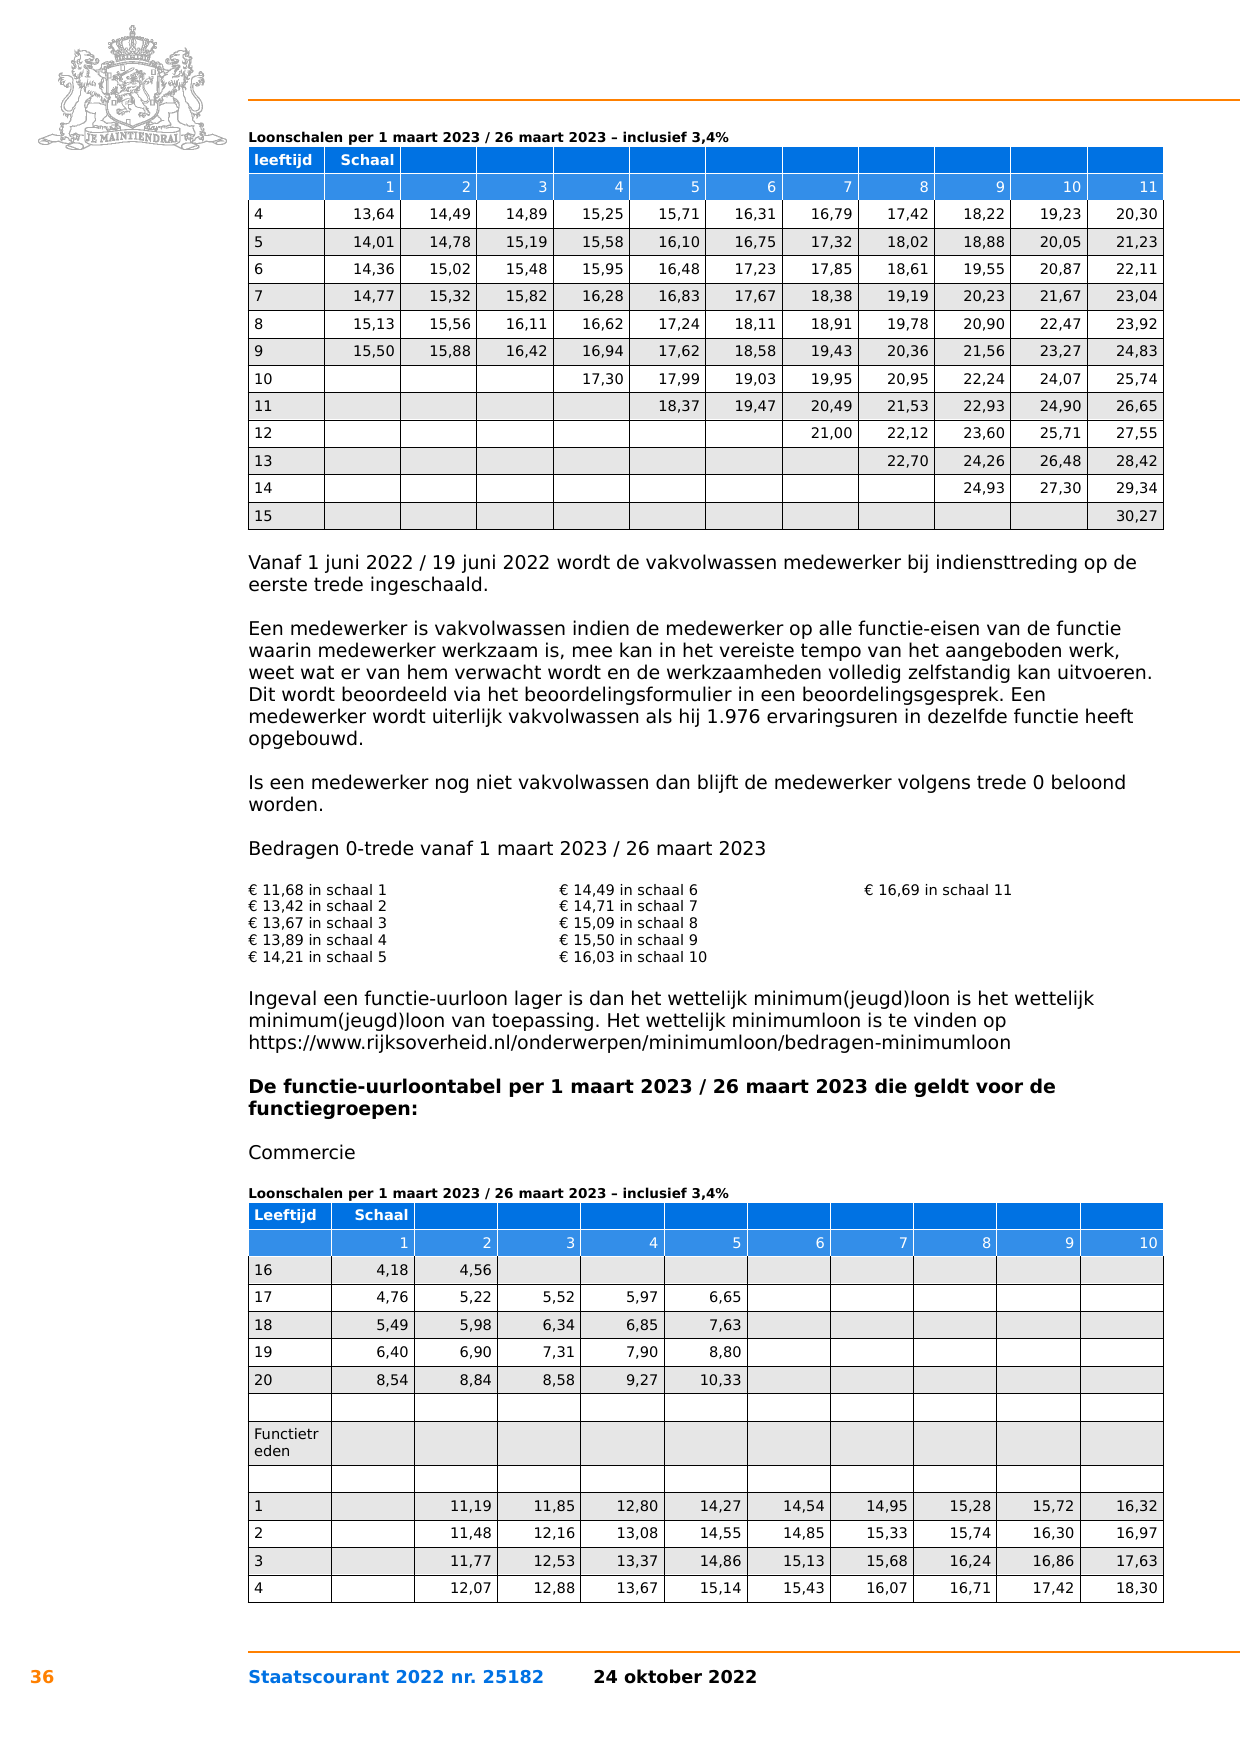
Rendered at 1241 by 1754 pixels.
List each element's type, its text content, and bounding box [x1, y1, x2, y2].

table_cell 5,97 [581, 1285, 664, 1311]
table_cell 19,43 [783, 339, 858, 365]
table_cell [783, 475, 858, 502]
table_cell 19,95 [783, 366, 858, 392]
table_cell 17,30 [554, 366, 629, 392]
table_cell 3 [249, 1548, 331, 1574]
table_cell [997, 1367, 1080, 1393]
table_cell [914, 1257, 996, 1283]
table_cell [783, 503, 858, 529]
table_cell [477, 147, 553, 173]
table_cell [665, 1422, 747, 1465]
table_cell [498, 1466, 580, 1492]
table_cell 9 [249, 339, 324, 365]
table_cell [1088, 147, 1163, 173]
table_cell 15,43 [748, 1576, 830, 1602]
table_cell [477, 421, 553, 447]
table_cell 17 [249, 1285, 331, 1311]
table_cell 15,14 [665, 1576, 747, 1602]
table_cell 14,36 [325, 256, 400, 283]
table_cell [325, 421, 400, 447]
table_cell 27,30 [1011, 475, 1087, 502]
table_cell 17,23 [706, 256, 782, 283]
table_cell [1081, 1367, 1163, 1393]
table_cell [415, 1203, 497, 1229]
table_cell [914, 1367, 996, 1393]
table_cell 15,58 [554, 229, 629, 255]
table_cell 20,23 [935, 284, 1010, 310]
table_cell [581, 1422, 664, 1465]
table_cell [665, 1466, 747, 1492]
table_cell 11 [1088, 174, 1163, 200]
table_cell 17,24 [630, 311, 705, 337]
table_cell 8,80 [665, 1339, 747, 1366]
table_cell 18,22 [935, 201, 1010, 228]
table_cell [401, 503, 476, 529]
table_cell 25,74 [1088, 366, 1163, 392]
table_cell 15,50 [325, 339, 400, 365]
table_cell [401, 147, 476, 173]
table_cell 16,10 [630, 229, 705, 255]
table_cell [554, 475, 629, 502]
table_cell 6,40 [332, 1339, 414, 1366]
table_header € 11,68 in schaal 1 [248, 881, 553, 898]
table_cell [332, 1466, 414, 1492]
table_cell [498, 1422, 580, 1465]
table_cell leeftijd [249, 147, 324, 173]
table_cell 21,67 [1011, 284, 1087, 310]
table_cell 24,83 [1088, 339, 1163, 365]
table_cell 15,88 [401, 339, 476, 365]
table_cell € 14,71 in schaal 7 [553, 898, 858, 915]
table_cell 23,04 [1088, 284, 1163, 310]
table_cell [858, 915, 1163, 932]
table_cell 7 [783, 174, 858, 200]
table_cell [332, 1548, 414, 1574]
table_cell 11,19 [415, 1493, 497, 1520]
table_cell € 14,21 in schaal 5 [248, 949, 553, 966]
table_cell [914, 1422, 996, 1465]
table_cell 15,71 [630, 201, 705, 228]
table_cell [783, 448, 858, 474]
table_cell 16,24 [914, 1548, 996, 1574]
table_cell € 16,03 in schaal 10 [553, 949, 858, 966]
table_cell € 13,67 in schaal 3 [248, 915, 553, 932]
table_cell 22,11 [1088, 256, 1163, 283]
table_cell 20,36 [859, 339, 934, 365]
table_cell 11,77 [415, 1548, 497, 1574]
table_cell [665, 1394, 747, 1421]
table_cell [332, 1493, 414, 1520]
table_cell 24,90 [1011, 393, 1087, 419]
table_cell 27,55 [1088, 421, 1163, 447]
table_cell 24,26 [935, 448, 1010, 474]
table_cell 5,52 [498, 1285, 580, 1311]
table_cell 16,28 [554, 284, 629, 310]
table_cell [477, 448, 553, 474]
table_cell 16,48 [630, 256, 705, 283]
table_cell 18,02 [859, 229, 934, 255]
table_cell 9 [935, 174, 1010, 200]
table_cell 17,32 [783, 229, 858, 255]
table_cell 7,31 [498, 1339, 580, 1366]
table_cell € 13,89 in schaal 4 [248, 932, 553, 949]
table_cell [914, 1466, 996, 1492]
picture [38, 25, 227, 150]
table_cell [401, 475, 476, 502]
table_cell 16,11 [477, 311, 553, 337]
table_cell 4,56 [415, 1257, 497, 1283]
table_cell 6,34 [498, 1312, 580, 1338]
table_cell 2 [415, 1230, 497, 1256]
table_header € 16,69 in schaal 11 [858, 881, 1163, 898]
table_cell 1 [249, 1493, 331, 1520]
table_cell [858, 949, 1163, 966]
table_cell 15,13 [325, 311, 400, 337]
table_cell 15,25 [554, 201, 629, 228]
table_cell [498, 1394, 580, 1421]
table_header Loonschalen per 1 maart 2023 / 26 maart 2023 – inclusief 3,4% [248, 130, 1163, 146]
table_cell 21,53 [859, 393, 934, 419]
table_cell [859, 475, 934, 502]
table_cell [914, 1339, 996, 1366]
table_cell 12 [249, 421, 324, 447]
table_cell [630, 147, 705, 173]
table_cell 9,27 [581, 1367, 664, 1393]
table_cell 18,88 [935, 229, 1010, 255]
table_cell [914, 1203, 996, 1229]
table_cell [332, 1394, 414, 1421]
table_cell [858, 898, 1163, 915]
table_cell [997, 1394, 1080, 1421]
table_cell 4 [554, 174, 629, 200]
table_cell 13,67 [581, 1576, 664, 1602]
table_cell 16,97 [1081, 1521, 1163, 1547]
table_cell 14,78 [401, 229, 476, 255]
table_cell 12,16 [498, 1521, 580, 1547]
table_cell 10 [1081, 1230, 1163, 1256]
table_cell 16,86 [997, 1548, 1080, 1574]
table_cell [630, 421, 705, 447]
table_cell 14,95 [831, 1493, 913, 1520]
table_cell [249, 1394, 331, 1421]
table_cell [831, 1285, 913, 1311]
table_cell 24,07 [1011, 366, 1087, 392]
table_cell [997, 1285, 1080, 1311]
table_cell 22,24 [935, 366, 1010, 392]
table_cell 2 [401, 174, 476, 200]
table_cell [581, 1466, 664, 1492]
table_cell 7,90 [581, 1339, 664, 1366]
table_cell [935, 503, 1010, 529]
table_cell 4 [249, 201, 324, 228]
table_cell Functietreden [249, 1422, 331, 1465]
table_cell 17,62 [630, 339, 705, 365]
table_cell Leeftijd [249, 1203, 331, 1229]
table_cell 20,49 [783, 393, 858, 419]
table_cell 18,37 [630, 393, 705, 419]
table_cell [401, 393, 476, 419]
table_cell 16,32 [1081, 1493, 1163, 1520]
table_cell [748, 1339, 830, 1366]
table_cell [415, 1394, 497, 1421]
table_cell 20,90 [935, 311, 1010, 337]
table_cell 4 [581, 1230, 664, 1256]
table_cell 19,19 [859, 284, 934, 310]
table_cell [1081, 1312, 1163, 1338]
table_cell [415, 1466, 497, 1492]
table_cell 15,19 [477, 229, 553, 255]
table_cell 5 [665, 1230, 747, 1256]
table_cell 7 [831, 1230, 913, 1256]
table_cell 4,18 [332, 1257, 414, 1283]
table_cell [706, 503, 782, 529]
table_cell 16,30 [997, 1521, 1080, 1547]
table_cell 14,89 [477, 201, 553, 228]
table_cell 23,60 [935, 421, 1010, 447]
table_cell 11,48 [415, 1521, 497, 1547]
table_cell [831, 1312, 913, 1338]
table_cell [477, 366, 553, 392]
table_cell 3 [498, 1230, 580, 1256]
table_cell [1011, 503, 1087, 529]
table_cell 11,85 [498, 1493, 580, 1520]
table_cell 16,07 [831, 1576, 913, 1602]
table_cell 28,42 [1088, 448, 1163, 474]
table_cell [581, 1257, 664, 1283]
table_cell [914, 1312, 996, 1338]
table_cell 20,87 [1011, 256, 1087, 283]
text Ingeval een functie-uurloon lager is dan het wettelijk minimum(jeugd)loon is het wettelijk minimum(jeugd)loon van toepassing. Het wettelijk minimumloon is te vinden op https://www.rijksoverheid.nl/onderwerpen/minimumloon/bedragen-minimumloon [248, 988, 1163, 1054]
table_cell [332, 1422, 414, 1465]
table_cell 19 [249, 1339, 331, 1366]
table_cell 23,92 [1088, 311, 1163, 337]
table_cell 13,37 [581, 1548, 664, 1574]
table_cell [706, 475, 782, 502]
table_cell 14,55 [665, 1521, 747, 1547]
table_cell [581, 1203, 664, 1229]
table_cell [401, 448, 476, 474]
table_cell 16,71 [914, 1576, 996, 1602]
table_cell 7,63 [665, 1312, 747, 1338]
table_cell 16,83 [630, 284, 705, 310]
table_cell 19,47 [706, 393, 782, 419]
table_cell [630, 503, 705, 529]
table_cell 22,12 [859, 421, 934, 447]
table_cell 18,58 [706, 339, 782, 365]
table_cell 14,27 [665, 1493, 747, 1520]
table_cell [477, 475, 553, 502]
table_cell 16,79 [783, 201, 858, 228]
table_cell 17,63 [1081, 1548, 1163, 1574]
table_cell [748, 1367, 830, 1393]
table_cell [554, 421, 629, 447]
table_cell 3 [477, 174, 553, 200]
table_cell [831, 1339, 913, 1366]
table_cell 12,07 [415, 1576, 497, 1602]
table_cell 15,13 [748, 1548, 830, 1574]
table_cell 20,95 [859, 366, 934, 392]
table_cell 18,11 [706, 311, 782, 337]
table_cell 19,03 [706, 366, 782, 392]
table_cell [997, 1203, 1080, 1229]
table_cell 1 [332, 1230, 414, 1256]
table_cell Schaal [325, 147, 400, 173]
table_cell [401, 421, 476, 447]
table_cell 5,49 [332, 1312, 414, 1338]
table_cell 21,00 [783, 421, 858, 447]
table_cell 20 [249, 1367, 331, 1393]
table_cell 14,85 [748, 1521, 830, 1547]
table_cell Schaal [332, 1203, 414, 1229]
table_cell 6,65 [665, 1285, 747, 1311]
table_cell [477, 503, 553, 529]
table_cell 15,95 [554, 256, 629, 283]
table_cell [831, 1257, 913, 1283]
table_cell 17,85 [783, 256, 858, 283]
table_cell 5 [630, 174, 705, 200]
table_cell [997, 1422, 1080, 1465]
table_cell 15,82 [477, 284, 553, 310]
table_cell [554, 147, 629, 173]
table_cell 10 [249, 366, 324, 392]
table_cell [748, 1394, 830, 1421]
table_cell 2 [249, 1521, 331, 1547]
table_cell [997, 1466, 1080, 1492]
table_cell 21,56 [935, 339, 1010, 365]
table_cell [831, 1203, 913, 1229]
table_cell 8,84 [415, 1367, 497, 1393]
table_cell 16 [249, 1257, 331, 1283]
text Bedragen 0-trede vanaf 1 maart 2023 / 26 maart 2023 [248, 837, 1163, 859]
table_cell [997, 1339, 1080, 1366]
table_cell [783, 147, 858, 173]
table_cell [706, 448, 782, 474]
table_cell 19,55 [935, 256, 1010, 283]
table_cell 8 [914, 1230, 996, 1256]
table_cell [914, 1394, 996, 1421]
table_cell 16,42 [477, 339, 553, 365]
table_cell [858, 932, 1163, 949]
table_cell 1 [325, 174, 400, 200]
table_cell 18 [249, 1312, 331, 1338]
table_cell 8,54 [332, 1367, 414, 1393]
table_cell 22,47 [1011, 311, 1087, 337]
table_cell 6 [706, 174, 782, 200]
table_cell 16,75 [706, 229, 782, 255]
table_cell 18,30 [1081, 1576, 1163, 1602]
table_cell [1011, 147, 1087, 173]
table_cell [748, 1466, 830, 1492]
table_cell 14,86 [665, 1548, 747, 1574]
table_cell [859, 147, 934, 173]
table_cell 19,23 [1011, 201, 1087, 228]
table_cell 14,49 [401, 201, 476, 228]
table_cell 13 [249, 448, 324, 474]
table_cell [630, 448, 705, 474]
table_cell 22,70 [859, 448, 934, 474]
table_cell 4,76 [332, 1285, 414, 1311]
table_cell 14,77 [325, 284, 400, 310]
table_cell 8 [249, 311, 324, 337]
table_cell 5,22 [415, 1285, 497, 1311]
table_cell [665, 1257, 747, 1283]
table_cell [249, 1466, 331, 1492]
table_cell 17,42 [997, 1576, 1080, 1602]
table_cell [935, 147, 1010, 173]
table_cell 14,01 [325, 229, 400, 255]
table_cell [249, 174, 324, 200]
table_cell € 15,50 in schaal 9 [553, 932, 858, 949]
table_cell [325, 448, 400, 474]
table_cell [748, 1422, 830, 1465]
table_cell 12,88 [498, 1576, 580, 1602]
table_cell 6 [249, 256, 324, 283]
table_cell [554, 448, 629, 474]
table_cell 13,08 [581, 1521, 664, 1547]
text Een medewerker is vakvolwassen indien de medewerker op alle functie-eisen van de functie waarin medewerker werkzaam is, mee kan in het vereiste tempo van het aangeboden werk, weet wat er van hem verwacht wordt en de werkzaamheden volledig zelfstandig kan uitvoeren. Dit wordt beoordeeld via het beoordelingsformulier in een beoordelingsgesprek. Een medewerker wordt uiterlijk vakvolwassen als hij 1.976 ervaringsuren in dezelfde functie heeft opgebouwd. [248, 618, 1163, 750]
table_cell 12,80 [581, 1493, 664, 1520]
table_cell € 15,09 in schaal 8 [553, 915, 858, 932]
table_cell 18,61 [859, 256, 934, 283]
table_cell 6,85 [581, 1312, 664, 1338]
table_cell 15,68 [831, 1548, 913, 1574]
table_cell 4 [249, 1576, 331, 1602]
table_cell 18,91 [783, 311, 858, 337]
table_cell 21,23 [1088, 229, 1163, 255]
table_header Loonschalen per 1 maart 2023 / 26 maart 2023 – inclusief 3,4% [248, 1186, 1163, 1201]
table_cell [665, 1203, 747, 1229]
table_cell [415, 1422, 497, 1465]
table_cell 16,62 [554, 311, 629, 337]
table_cell 10,33 [665, 1367, 747, 1393]
table_cell 11 [249, 393, 324, 419]
table_cell € 13,42 in schaal 2 [248, 898, 553, 915]
table_cell [1081, 1394, 1163, 1421]
table_cell [997, 1257, 1080, 1283]
table_header € 14,49 in schaal 6 [553, 881, 858, 898]
table_cell 16,31 [706, 201, 782, 228]
table_cell [1081, 1466, 1163, 1492]
table_cell 26,65 [1088, 393, 1163, 419]
table_cell [1081, 1339, 1163, 1366]
table_cell 15,74 [914, 1521, 996, 1547]
table_cell 6,90 [415, 1339, 497, 1366]
table_cell [706, 147, 782, 173]
table_cell [831, 1466, 913, 1492]
table_cell 8,58 [498, 1367, 580, 1393]
table_cell [1081, 1422, 1163, 1465]
table_cell [325, 475, 400, 502]
table_cell [581, 1394, 664, 1421]
table_cell [325, 393, 400, 419]
table_cell [249, 1230, 331, 1256]
table_cell 13,64 [325, 201, 400, 228]
table_cell [1081, 1203, 1163, 1229]
table_cell 29,34 [1088, 475, 1163, 502]
table_cell 15,72 [997, 1493, 1080, 1520]
table_cell [325, 503, 400, 529]
table_cell 18,38 [783, 284, 858, 310]
table_cell [401, 366, 476, 392]
table_cell [748, 1203, 830, 1229]
table_cell 5 [249, 229, 324, 255]
table_cell 17,42 [859, 201, 934, 228]
table_cell 15,48 [477, 256, 553, 283]
table_cell 7 [249, 284, 324, 310]
table_cell [831, 1394, 913, 1421]
table_cell [914, 1285, 996, 1311]
table_cell [997, 1312, 1080, 1338]
table_cell [748, 1257, 830, 1283]
table_cell 6 [748, 1230, 830, 1256]
table_cell [498, 1203, 580, 1229]
table_cell 23,27 [1011, 339, 1087, 365]
table_cell [1081, 1285, 1163, 1311]
table_cell 15,33 [831, 1521, 913, 1547]
table_cell 16,94 [554, 339, 629, 365]
table_cell 24,93 [935, 475, 1010, 502]
table_cell [332, 1521, 414, 1547]
table_cell 20,30 [1088, 201, 1163, 228]
table_cell 9 [997, 1230, 1080, 1256]
table_cell 15,28 [914, 1493, 996, 1520]
text De functie-uurloontabel per 1 maart 2023 / 26 maart 2023 die geldt voor de functiegroepen: [248, 1076, 1163, 1120]
table_cell 20,05 [1011, 229, 1087, 255]
table_cell [748, 1312, 830, 1338]
table_cell 15 [249, 503, 324, 529]
table_cell 26,48 [1011, 448, 1087, 474]
table_cell [554, 503, 629, 529]
table_cell 15,02 [401, 256, 476, 283]
table_cell 14 [249, 475, 324, 502]
table_cell 30,27 [1088, 503, 1163, 529]
table_cell 10 [1011, 174, 1087, 200]
table_cell 15,32 [401, 284, 476, 310]
table_cell 5,98 [415, 1312, 497, 1338]
table_cell [325, 366, 400, 392]
table_cell 15,56 [401, 311, 476, 337]
table_cell 17,99 [630, 366, 705, 392]
table_cell [831, 1367, 913, 1393]
table_cell [554, 393, 629, 419]
text Commercie [248, 1142, 1163, 1164]
table_cell [831, 1422, 913, 1465]
table_cell 22,93 [935, 393, 1010, 419]
table_cell 25,71 [1011, 421, 1087, 447]
text Is een medewerker nog niet vakvolwassen dan blijft de medewerker volgens trede 0 beloond worden. [248, 772, 1163, 816]
table_cell 14,54 [748, 1493, 830, 1520]
table_cell [498, 1257, 580, 1283]
table_cell [859, 503, 934, 529]
text Vanaf 1 juni 2022 / 19 juni 2022 wordt de vakvolwassen medewerker bij indiensttreding op de eerste trede ingeschaald. [248, 552, 1163, 596]
table_cell 17,67 [706, 284, 782, 310]
table_cell 19,78 [859, 311, 934, 337]
table_cell [1081, 1257, 1163, 1283]
table_cell [477, 393, 553, 419]
table_cell [748, 1285, 830, 1311]
table_cell [630, 475, 705, 502]
table_cell [706, 421, 782, 447]
table_cell [332, 1576, 414, 1602]
table_cell 8 [859, 174, 934, 200]
table_cell 12,53 [498, 1548, 580, 1574]
